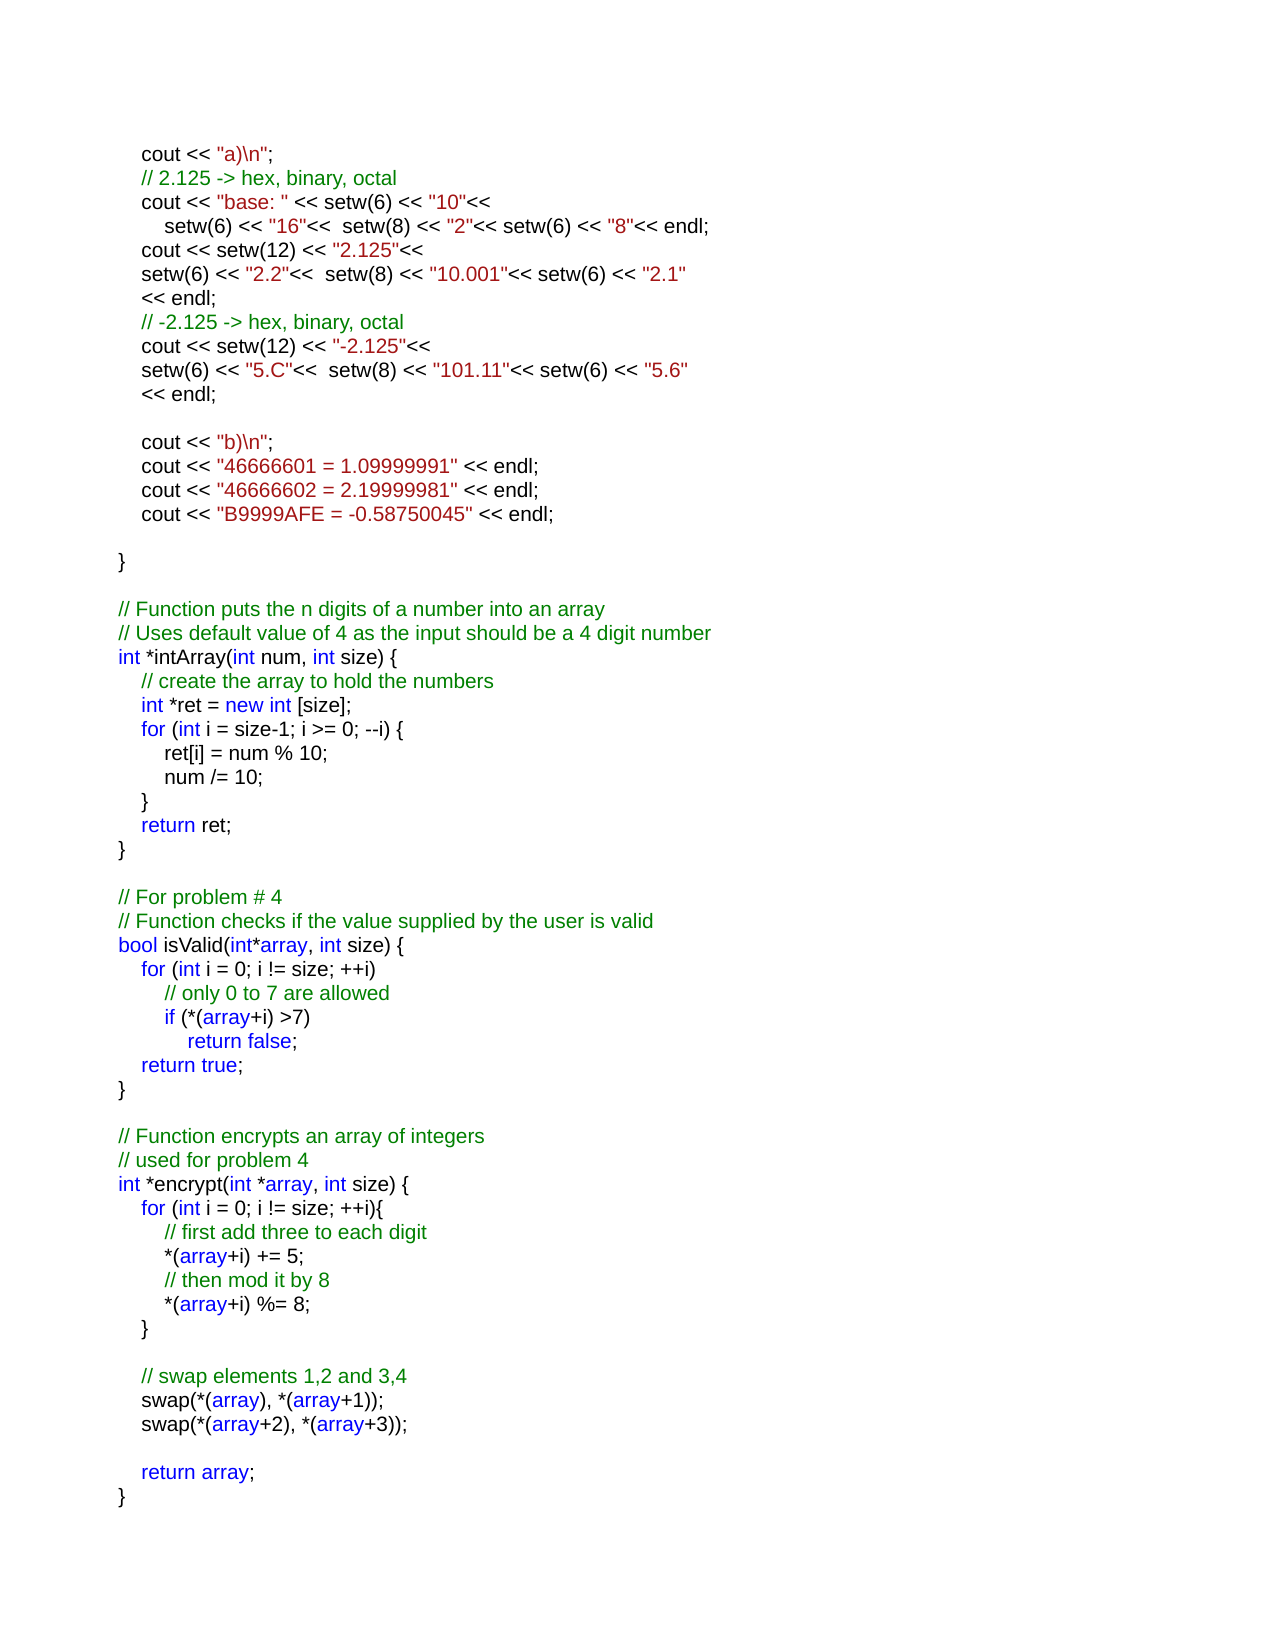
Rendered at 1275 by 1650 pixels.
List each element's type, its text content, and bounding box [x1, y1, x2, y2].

text // first add three to each digit [118, 1220, 1157, 1244]
text for (int i = size-1; i >= 0; --i) { [118, 717, 1157, 741]
text setw(6) << "5.C"<< setw(8) << "101.11"<< setw(6) << "5.6" [118, 358, 1157, 382]
text swap(*(array+2), *(array+3)); [118, 1412, 1157, 1436]
text return false; [118, 1028, 1157, 1052]
text // Function puts the n digits of a number into an array [118, 597, 1157, 621]
text } [118, 789, 1157, 813]
text swap(*(array), *(array+1)); [118, 1388, 1157, 1412]
text // swap elements 1,2 and 3,4 [118, 1364, 1157, 1388]
text } [118, 1484, 1157, 1508]
text cout << "46666602 = 2.19999981" << endl; [118, 477, 1157, 501]
text bool isValid(int*array, int size) { [118, 933, 1157, 957]
text if (*(array+i) >7) [118, 1004, 1157, 1028]
text // used for problem 4 [118, 1148, 1157, 1172]
text return ret; [118, 813, 1157, 837]
text cout << "b)\n"; [118, 429, 1157, 453]
text setw(6) << "16"<< setw(8) << "2"<< setw(6) << "8"<< endl; [118, 214, 1157, 238]
text cout << "46666601 = 1.09999991" << endl; [118, 453, 1157, 477]
text } [118, 549, 1157, 573]
text << endl; [118, 286, 1157, 310]
text cout << "base: " << setw(6) << "10"<< [118, 190, 1157, 214]
text for (int i = 0; i != size; ++i){ [118, 1196, 1157, 1220]
text } [118, 1076, 1157, 1100]
text // For problem # 4 [118, 885, 1157, 909]
text int *intArray(int num, int size) { [118, 645, 1157, 669]
text num /= 10; [118, 765, 1157, 789]
text // then mod it by 8 [118, 1268, 1157, 1292]
text cout << setw(12) << "-2.125"<< [118, 334, 1157, 358]
text cout << setw(12) << "2.125"<< [118, 238, 1157, 262]
text // only 0 to 7 are allowed [118, 981, 1157, 1004]
text int *encrypt(int *array, int size) { [118, 1172, 1157, 1196]
text // Uses default value of 4 as the input should be a 4 digit number [118, 621, 1157, 645]
text } [118, 1316, 1157, 1340]
text // Function checks if the value supplied by the user is valid [118, 909, 1157, 933]
text int *ret = new int [size]; [118, 693, 1157, 717]
text return array; [118, 1460, 1157, 1484]
text // -2.125 -> hex, binary, octal [118, 310, 1157, 334]
text // create the array to hold the numbers [118, 669, 1157, 693]
text << endl; [118, 382, 1157, 406]
text } [118, 837, 1157, 861]
text cout << "a)\n"; [118, 142, 1157, 166]
text *(array+i) += 5; [118, 1244, 1157, 1268]
text *(array+i) %= 8; [118, 1292, 1157, 1316]
text for (int i = 0; i != size; ++i) [118, 957, 1157, 981]
text // 2.125 -> hex, binary, octal [118, 166, 1157, 190]
text cout << "B9999AFE = -0.58750045" << endl; [118, 501, 1157, 525]
text // Function encrypts an array of integers [118, 1124, 1157, 1148]
text setw(6) << "2.2"<< setw(8) << "10.001"<< setw(6) << "2.1" [118, 262, 1157, 286]
text ret[i] = num % 10; [118, 741, 1157, 765]
text return true; [118, 1052, 1157, 1076]
